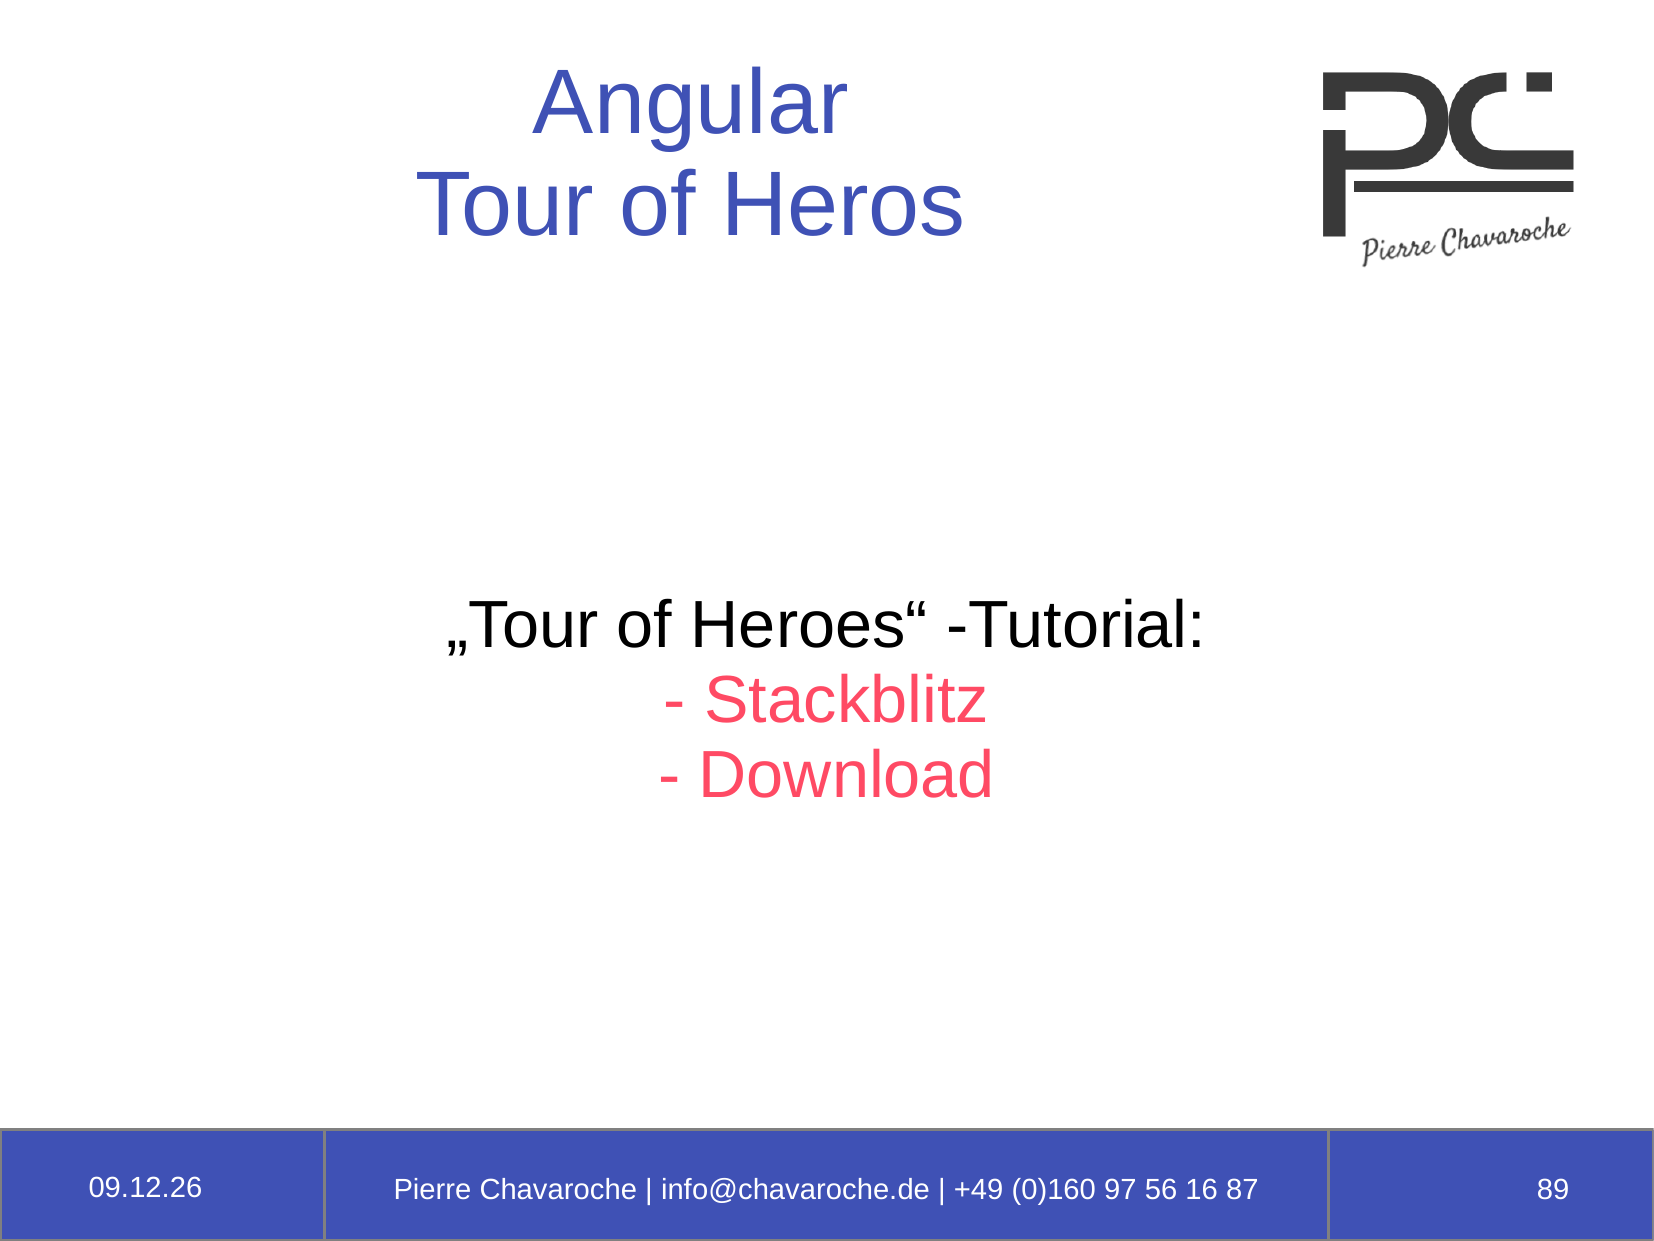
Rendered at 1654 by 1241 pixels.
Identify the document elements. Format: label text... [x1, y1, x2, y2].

title Angular Tour of Heros [82, 49, 1300, 257]
subtitle „Tour of Heroes“ -Tutorial: - Stackblitz - Download [82, 290, 1571, 1109]
picture [1307, 29, 1589, 311]
